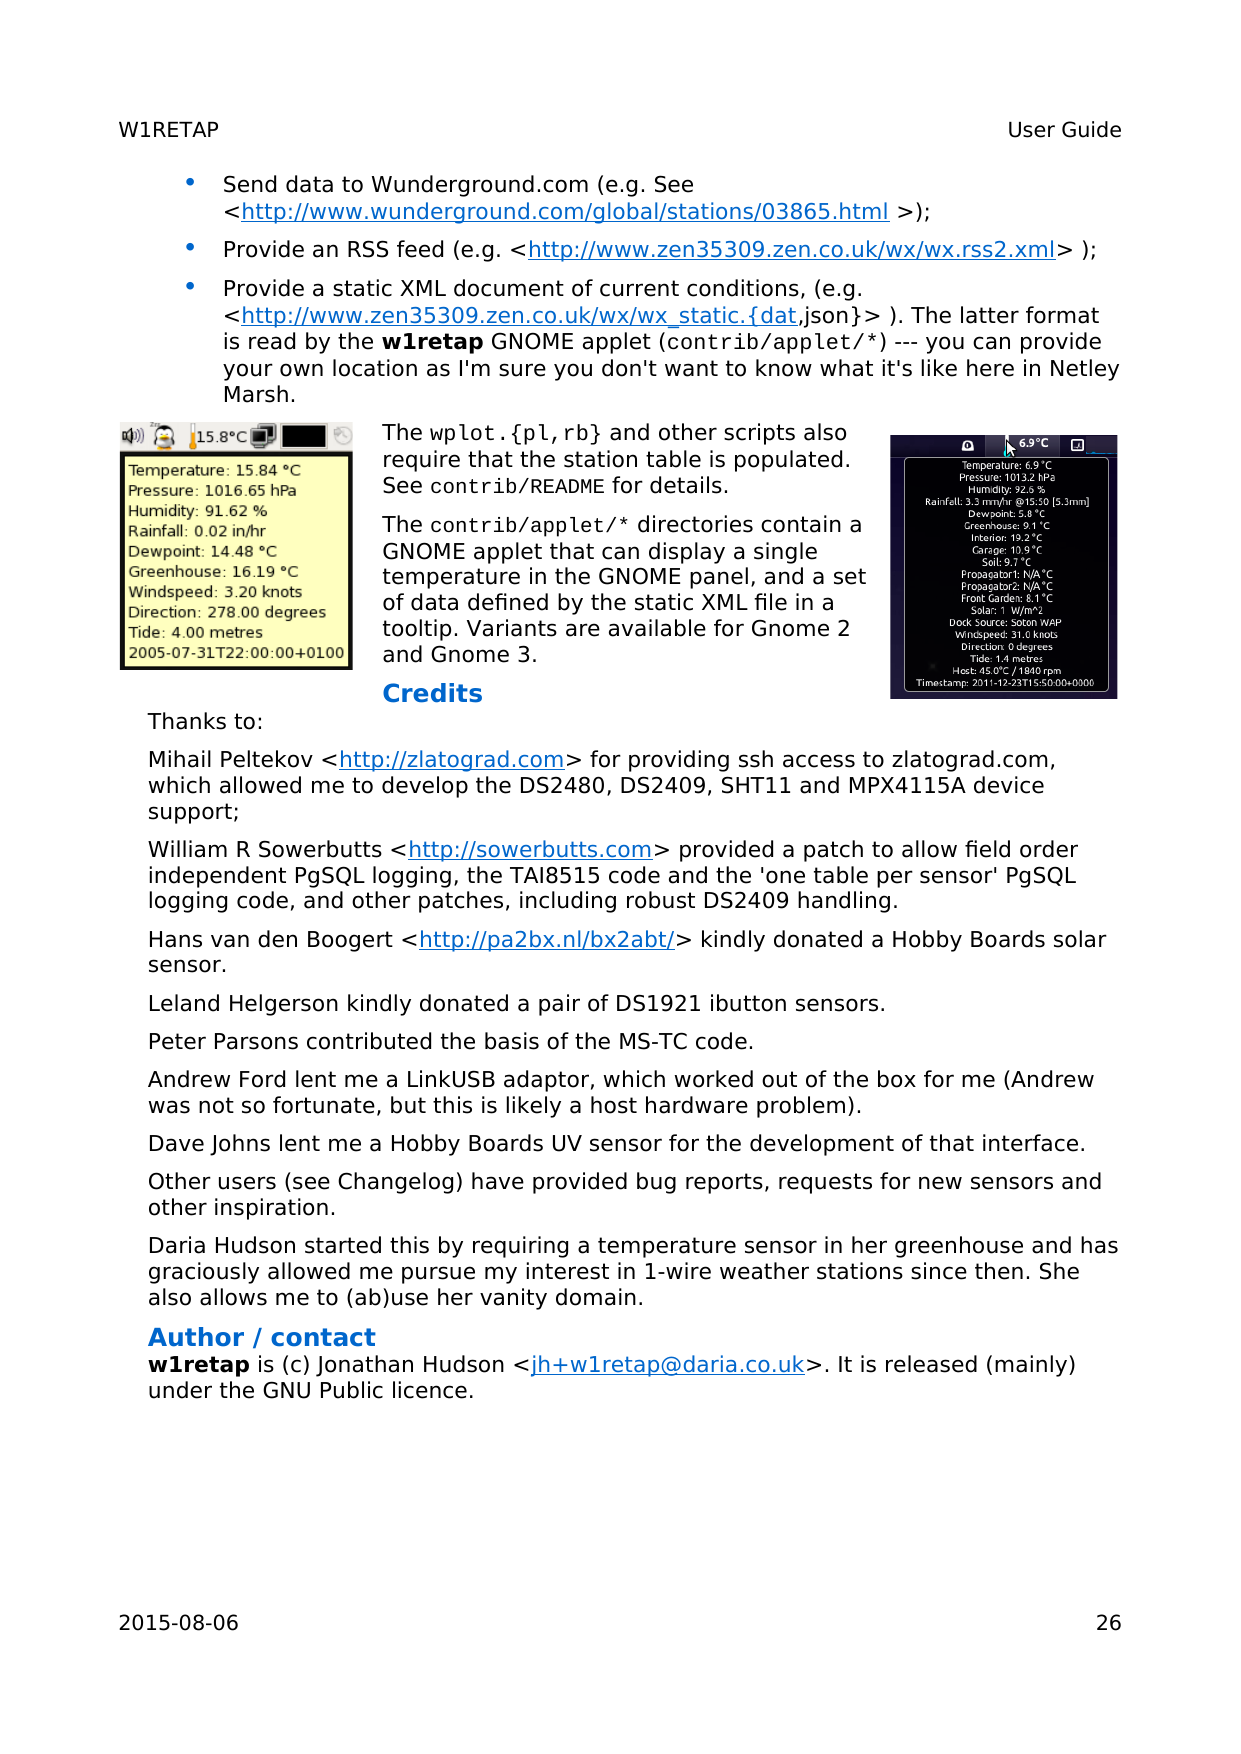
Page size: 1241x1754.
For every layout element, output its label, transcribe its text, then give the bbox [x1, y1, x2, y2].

picture [890, 435, 1118, 699]
text w1retap is (c) Jonathan Hudson <jh+w1retap@daria.co.uk>. It is released (mainly) under the GNU Public licence. [148, 1352, 1122, 1403]
text Leland Helgerson kindly donated a pair of DS1921 ibutton sensors. [148, 991, 1122, 1016]
text Thanks to: [148, 709, 1122, 735]
list Send data to Wunderground.com (e.g. See <http://www.wunderground.com/global/stations/03865.html >); [185, 172, 1122, 224]
text Mihail Peltekov <http://zlatograd.com> for providing ssh access to zlatograd.com, which allowed me to develop the DS2480, DS2409, SHT11 and MPX4115A device support; [148, 747, 1122, 824]
subtitle Author / contact [148, 1323, 1122, 1352]
text Dave Johns lent me a Hobby Boards UV sensor for the development of that interface. [148, 1131, 1122, 1157]
text William R Sowerbutts <http://sowerbutts.com> provided a patch to allow field order independent PgSQL logging, the TAI8515 code and the 'one table per sensor' PgSQL logging code, and other patches, including robust DS2409 handling. [148, 837, 1122, 914]
text Andrew Ford lent me a LinkUSB adaptor, which worked out of the box for me (Andrew was not so fortunate, but this is likely a host hardware problem). [148, 1067, 1122, 1118]
text The contrib/applet/* directories contain a GNOME applet that can display a single temperature in the GNOME panel, and a set of data defined by the static XML file in a tooltip. Variants are available for Gnome 2 and Gnome 3. [353, 512, 890, 667]
subtitle Credits [148, 680, 1122, 709]
list Provide a static XML document of current conditions, (e.g. <http://www.zen35309.zen.co.uk/wx/wx_static.{dat,json}> ). The latter format is read by the w1retap GNOME applet (contrib/applet/*) --- you can provide your own location as I'm sure you don't want to know what it's like here in Netley Marsh. [185, 276, 1122, 407]
text Peter Parsons contributed the basis of the MS-TC code. [148, 1029, 1122, 1054]
picture [119, 422, 353, 670]
list Provide an RSS feed (e.g. <http://www.zen35309.zen.co.uk/wx/wx.rss2.xml> ); [185, 237, 1122, 264]
text Other users (see Changelog) have provided bug reports, requests for new sensors and other inspiration. [148, 1169, 1122, 1221]
text Daria Hudson started this by requiring a temperature sensor in her greenhouse and has graciously allowed me pursue my interest in 1-wire weather stations since then. She also allows me to (ab)use her vanity domain. [148, 1233, 1122, 1310]
text Hans van den Boogert <http://pa2bx.nl/bx2abt/> kindly donated a Hobby Boards solar sensor. [148, 927, 1122, 978]
text The wplot.{pl,rb} and other scripts also require that the station table is populated. See contrib/README for details. [148, 420, 1122, 499]
